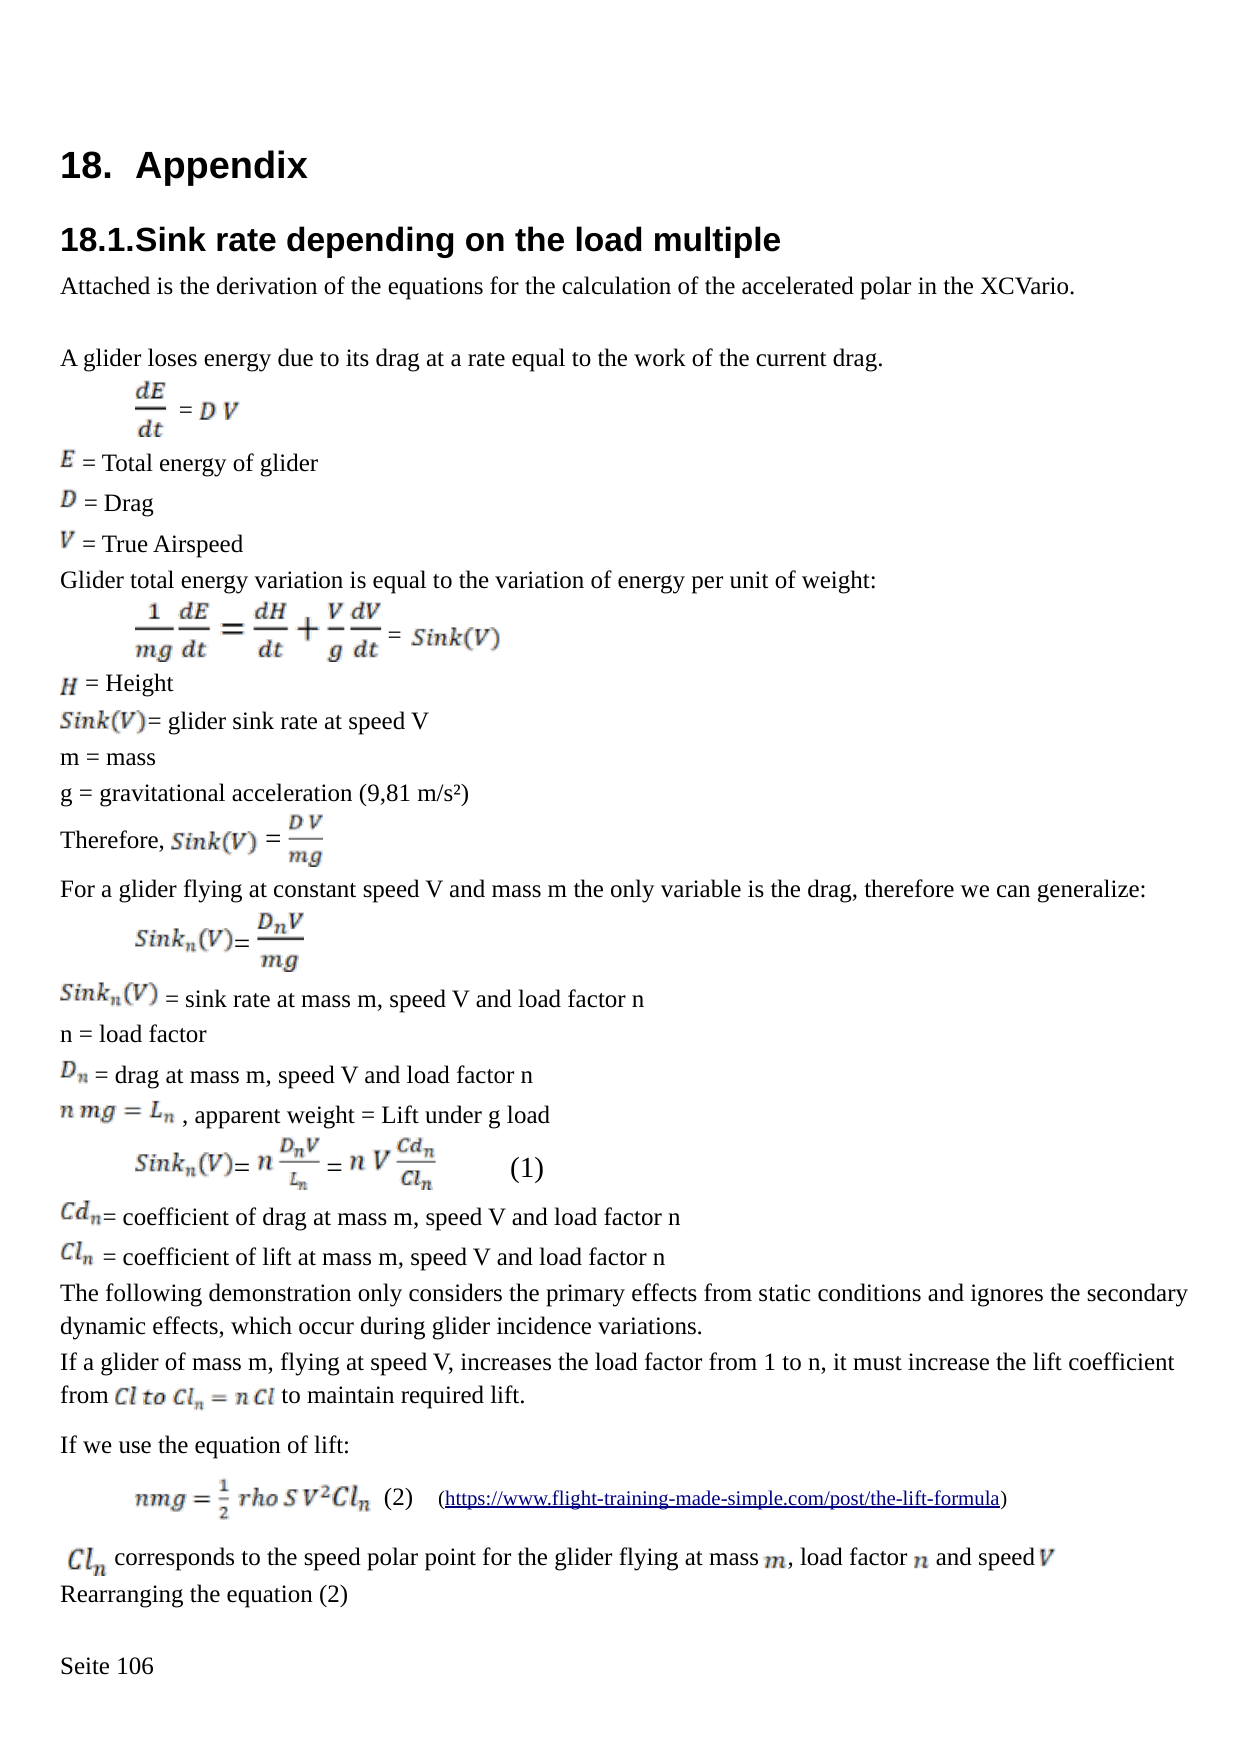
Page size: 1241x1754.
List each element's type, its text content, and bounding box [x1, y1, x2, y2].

picture [60, 483, 78, 512]
subtitle Appendix [60, 143, 1207, 187]
text Therefore, = [60, 814, 288, 867]
text (2) (https://www.flight-training-made-simple.com/post/the-lift-formula) [372, 1477, 1207, 1519]
picture [135, 1149, 234, 1178]
text = Height [60, 668, 1207, 699]
text = True Airspeed [60, 524, 1207, 558]
text n = load factor [60, 1019, 1207, 1048]
picture [60, 1197, 103, 1226]
text If we use the equation of lift: [60, 1430, 1207, 1458]
text Attached is the derivation of the equations for the calculation of the accelerated polar in the XCVario. [60, 271, 1207, 300]
picture [171, 827, 259, 856]
picture [60, 1237, 96, 1266]
text [304, 910, 1207, 971]
text = [60, 1136, 257, 1189]
picture [349, 1136, 436, 1190]
text A glider loses energy due to its drag at a rate equal to the work of the current drag. [60, 343, 1207, 371]
text [60, 601, 135, 661]
picture [257, 910, 304, 972]
picture [135, 925, 234, 953]
text = Total energy of glider [60, 443, 1207, 477]
picture [115, 1382, 275, 1411]
picture [60, 524, 76, 553]
picture [288, 813, 323, 867]
text Glider total energy variation is equal to the variation of energy per unit of weight: [60, 565, 1207, 593]
text , apparent weight = Lift under g load [60, 1096, 1207, 1129]
picture [60, 1055, 89, 1084]
text m = mass [60, 742, 1207, 771]
text [323, 814, 1207, 867]
text = glider sink rate at speed V [148, 706, 1207, 735]
text = [382, 601, 1207, 661]
picture [199, 396, 240, 425]
text (1) [436, 1136, 1207, 1189]
picture [913, 1544, 930, 1573]
picture [135, 1477, 372, 1520]
text corresponds to the speed polar point for the glider flying at mass, load factor and speed Rearranging the equation (2) [60, 1538, 1207, 1608]
text [60, 378, 135, 436]
text = coefficient of lift at mass m, speed V and load factor n [60, 1237, 1207, 1271]
subtitle Sink rate depending on the load multiple [60, 220, 1207, 259]
picture [407, 623, 501, 652]
picture [60, 443, 76, 472]
text If a glider of mass m, flying at speed V, increases the load factor from 1 to n, it must increase the lift coefficient from to maintain required lift. [60, 1347, 1207, 1411]
picture [60, 1095, 176, 1124]
text = [60, 910, 257, 971]
picture [67, 1540, 108, 1576]
text = Drag [60, 484, 1207, 517]
text = [320, 1136, 349, 1189]
picture [135, 600, 382, 662]
picture [60, 706, 148, 735]
picture [257, 1136, 320, 1190]
text = coefficient of drag at mass m, speed V and load factor n [60, 1197, 1207, 1231]
picture [135, 378, 167, 437]
text = drag at mass m, speed V and load factor n [60, 1055, 1207, 1089]
text g = gravitational acceleration (9,81 m/s²) [60, 778, 1207, 807]
picture [759, 1544, 788, 1573]
picture [1034, 1542, 1057, 1571]
text For a glider flying at constant speed V and mass m the only variable is the drag, therefore we can generalize: [60, 874, 1207, 903]
text [60, 1477, 135, 1519]
picture [60, 671, 79, 700]
picture [60, 978, 159, 1007]
text = [167, 378, 1207, 436]
text = sink rate at mass m, speed V and load factor n [60, 979, 1207, 1012]
text The following demonstration only considers the primary effects from static conditions and ignores the secondary dynamic effects, which occur during glider incidence variations. [60, 1278, 1207, 1340]
